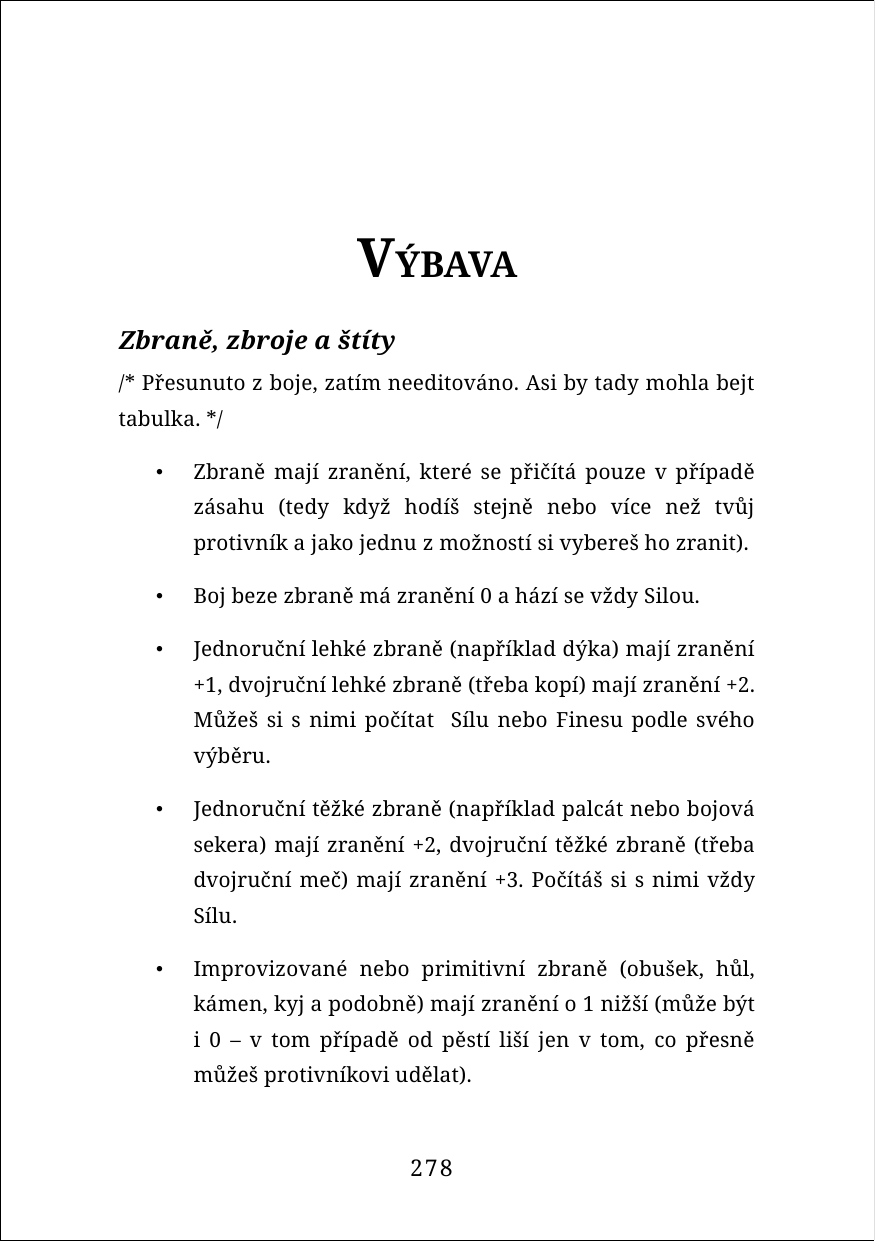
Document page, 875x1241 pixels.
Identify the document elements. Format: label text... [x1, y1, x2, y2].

list Zbraně mají zranění, které se přičítá pouze v případě zásahu (tedy když hodíš stejně nebo více než tvůj protivník a jako jednu z možností si vybereš ho zranit). [156, 457, 756, 556]
list Improvizované nebo primitivní zbraně (obušek, hůl, kámen, kyj a podobně) mají zranění o 1 nižší (může být i 0 – v tom případě od pěstí liší jen v tom, co přesně můžeš protivníkovi udělat). [156, 954, 756, 1089]
list Boj beze zbraně má zranění 0 a hází se vždy Silou. [156, 581, 756, 609]
subtitle Výbava [118, 219, 756, 293]
subtitle Zbraně, zbroje a štíty [118, 322, 756, 356]
text /* Přesunuto z boje, zatím needitováno. Asi by tady mohla bejt tabulka. */ [118, 368, 756, 432]
list Jednoruční lehké zbraně (například dýka) mají zranění +1, dvojruční lehké zbraně (třeba kopí) mají zranění +2. Můžeš si s nimi počítat Sílu nebo Finesu podle svého výběru. [156, 634, 756, 769]
list Jednoruční těžké zbraně (například palcát nebo bojová sekera) mají zranění +2, dvojruční těžké zbraně (třeba dvojruční meč) mají zranění +3. Počítáš si s nimi vždy Sílu. [156, 794, 756, 929]
